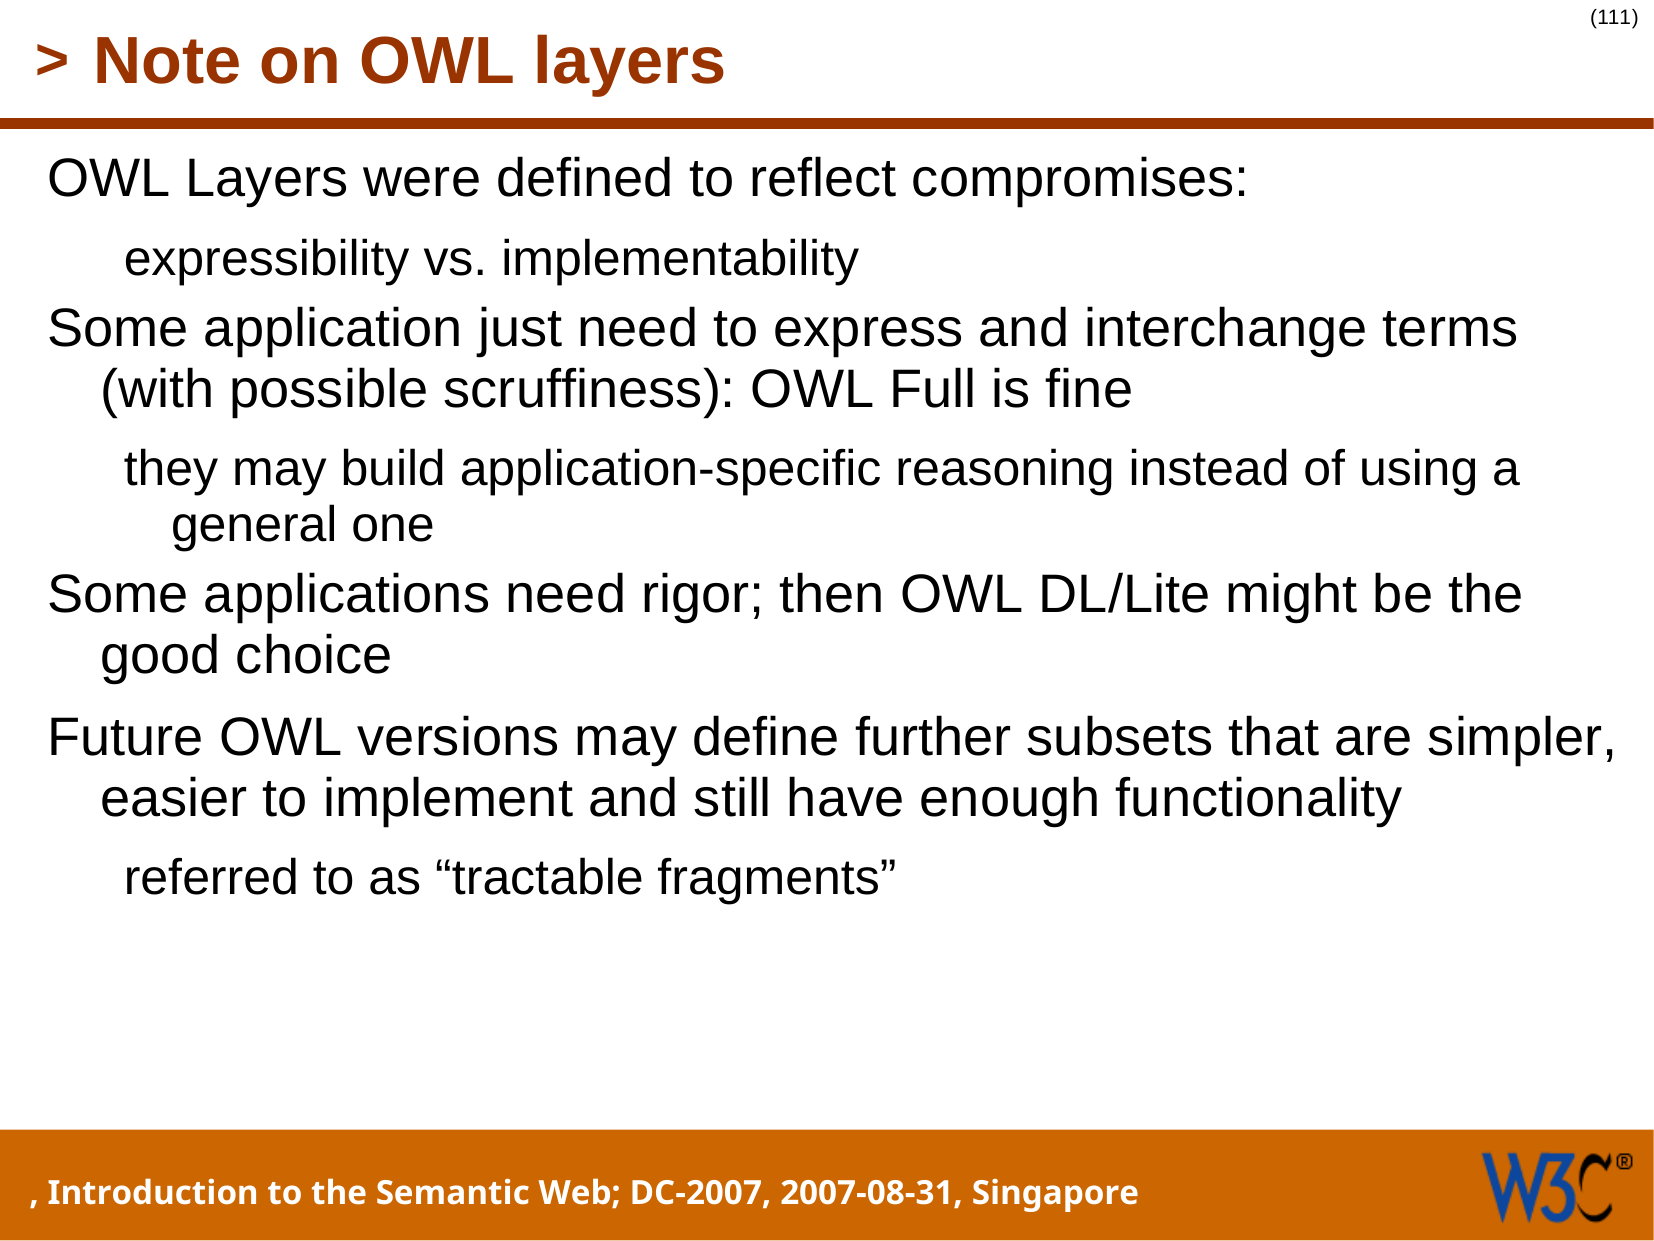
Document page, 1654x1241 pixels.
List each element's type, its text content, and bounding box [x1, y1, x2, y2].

title Note on OWL layers [93, 7, 1493, 111]
list OWL Layers were defined to reflect compromises: expressibility vs. implementability Some application just need to express and interchange terms (with possible scruffiness): OWL Full is fine they may build application-specific reasoning instead of using a general one Some applications need rigor; then OWL DL/Lite might be the good choice Future OWL versions may define further subsets that are simpler, easier to implement and still have enough functionality referred to as “tractable fragments” [29, 147, 1624, 1119]
picture [1477, 1149, 1639, 1228]
